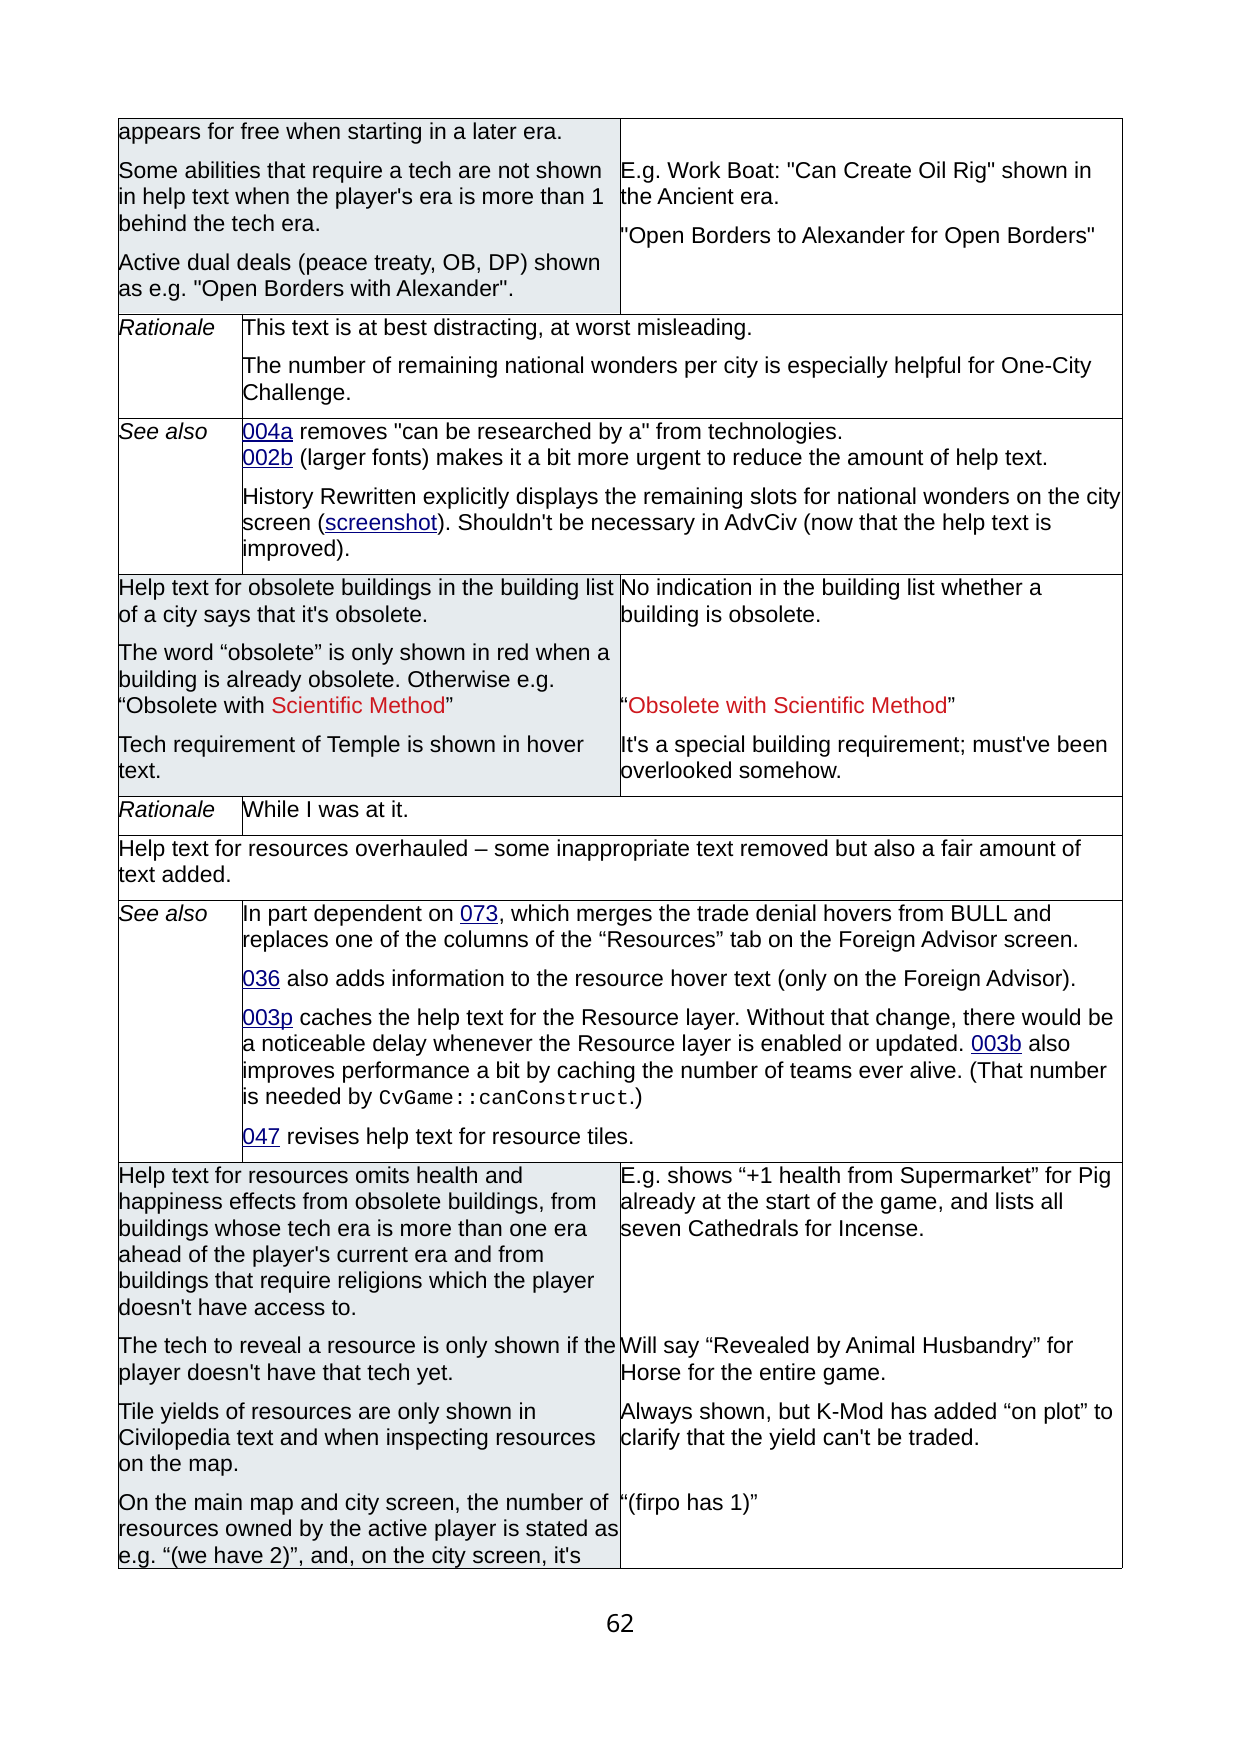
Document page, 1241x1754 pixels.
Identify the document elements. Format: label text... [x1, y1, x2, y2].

table_cell Rationale [119, 315, 242, 417]
table_cell Rationale [119, 797, 242, 835]
table_cell Help text for resources omits health and happiness effects from obsolete buildings, from buildings whose tech era is more than one era ahead of the player's current era and from buildings that require religions which the player doesn't have access to. The tech to reveal a resource is only shown if the player doesn't have that tech yet. Tile yields of resources are only shown in Civilopedia text and when inspecting resources on the map. On the main map and city screen, the number of resources owned by the active player is stated as e.g. “(we have 2)”, and, on the city screen, it's [119, 1163, 620, 1568]
table_cell In part dependent on 073, which merges the trade denial hovers from BULL and replaces one of the columns of the “Resources” tab on the Foreign Advisor screen. 036 also adds information to the resource hover text (only on the Foreign Advisor). 003p caches the help text for the Resource layer. Without that change, there would be a noticeable delay whenever the Resource layer is enabled or updated. 003b also improves performance a bit by caching the number of teams ever alive. (That number is needed by CvGame::canConstruct.) 047 revises help text for resource tiles. [243, 901, 1122, 1162]
table_cell See also [119, 901, 242, 1162]
table_cell E.g. shows “+1 health from Supermarket” for Pig already at the start of the game, and lists all seven Cathedrals for Incense. Will say “Revealed by Animal Husbandry” for Horse for the entire game. Always shown, but K-Mod has added “on plot” to clarify that the yield can't be traded. “(firpo has 1)” [621, 1163, 1122, 1568]
table_cell appears for free when starting in a later era. Some abilities that require a tech are not shown in help text when the player's era is more than 1 behind the tech era. Active dual deals (peace treaty, OB, DP) shown as e.g. "Open Borders with Alexander". [119, 119, 620, 313]
table_cell Help text for resources overhauled – some inappropriate text removed but also a fair amount of text added. [119, 836, 1122, 900]
table_cell While I was at it. [243, 797, 1122, 835]
table_cell This text is at best distracting, at worst misleading. The number of remaining national wonders per city is especially helpful for One-City Challenge. [243, 315, 1122, 417]
table_cell No indication in the building list whether a building is obsolete. “Obsolete with Scientific Method” It's a special building requirement; must've been overlooked somehow. [621, 575, 1122, 796]
table_cell E.g. Work Boat: "Can Create Oil Rig" shown in the Ancient era. "Open Borders to Alexander for Open Borders" [621, 119, 1122, 313]
table_cell See also [119, 419, 242, 574]
table_cell Help text for obsolete buildings in the building list of a city says that it's obsolete. The word “obsolete” is only shown in red when a building is already obsolete. Otherwise e.g. “Obsolete with Scientific Method” Tech requirement of Temple is shown in hover text. [119, 575, 620, 796]
table_cell 004a removes "can be researched by a" from technologies. 002b (larger fonts) makes it a bit more urgent to reduce the amount of help text. History Rewritten explicitly displays the remaining slots for national wonders on the city screen (screenshot). Shouldn't be necessary in AdvCiv (now that the help text is improved). [243, 419, 1122, 574]
